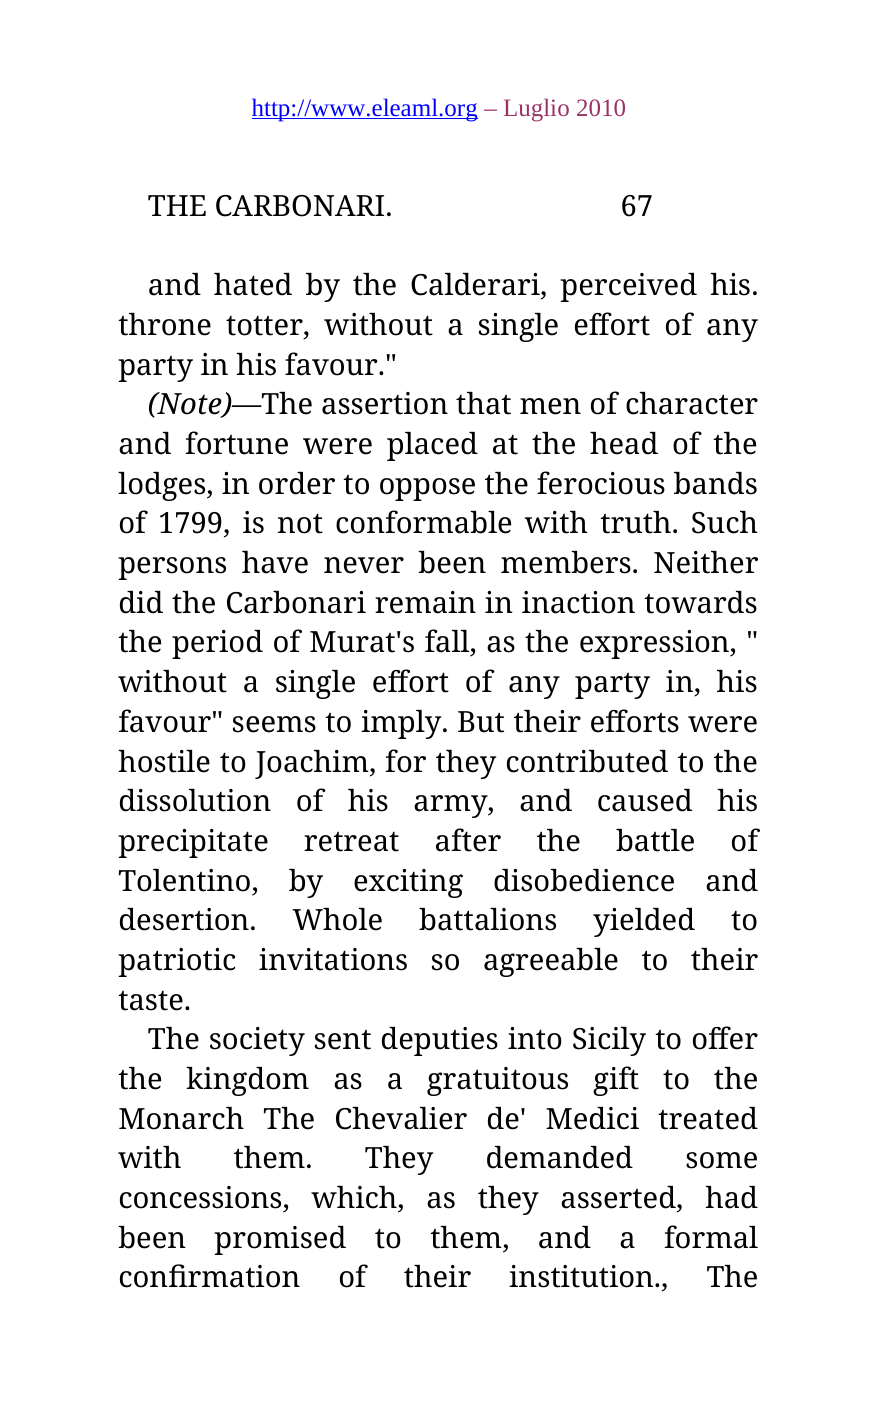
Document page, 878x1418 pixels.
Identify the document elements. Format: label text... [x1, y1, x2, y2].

text THE CARBONARI. 67 [118, 185, 759, 225]
text (Note)—The assertion that men of character and fortune were placed at the head of the lodges, in order to oppose the ferocious bands of 1799, is not conformable with truth. Such persons have never been members. Neither did the Carbonari remain in inaction towards the period of Murat's fall, as the expression, " without a single effort of any party in, his favour" seems to imply. But their efforts were hostile to Joachim, for they contributed to the dissolution of his army, and caused his precipitate retreat after the battle of Tolentino, by exciting disobedience and desertion. Whole battalions yielded to patriotic invitations so agreeable to their taste. [118, 384, 759, 1019]
text and hated by the Calderari, perceived his. throne totter, without a single effort of any party in his favour." [118, 264, 759, 384]
text The society sent deputies into Sicily to offer the kingdom as a gratuitous gift to the Monarch The Chevalier de' Medici treated with them. They demanded some concessions, which, as they asserted, had been promised to them, and a formal confirmation of their institution., The [118, 1019, 759, 1296]
